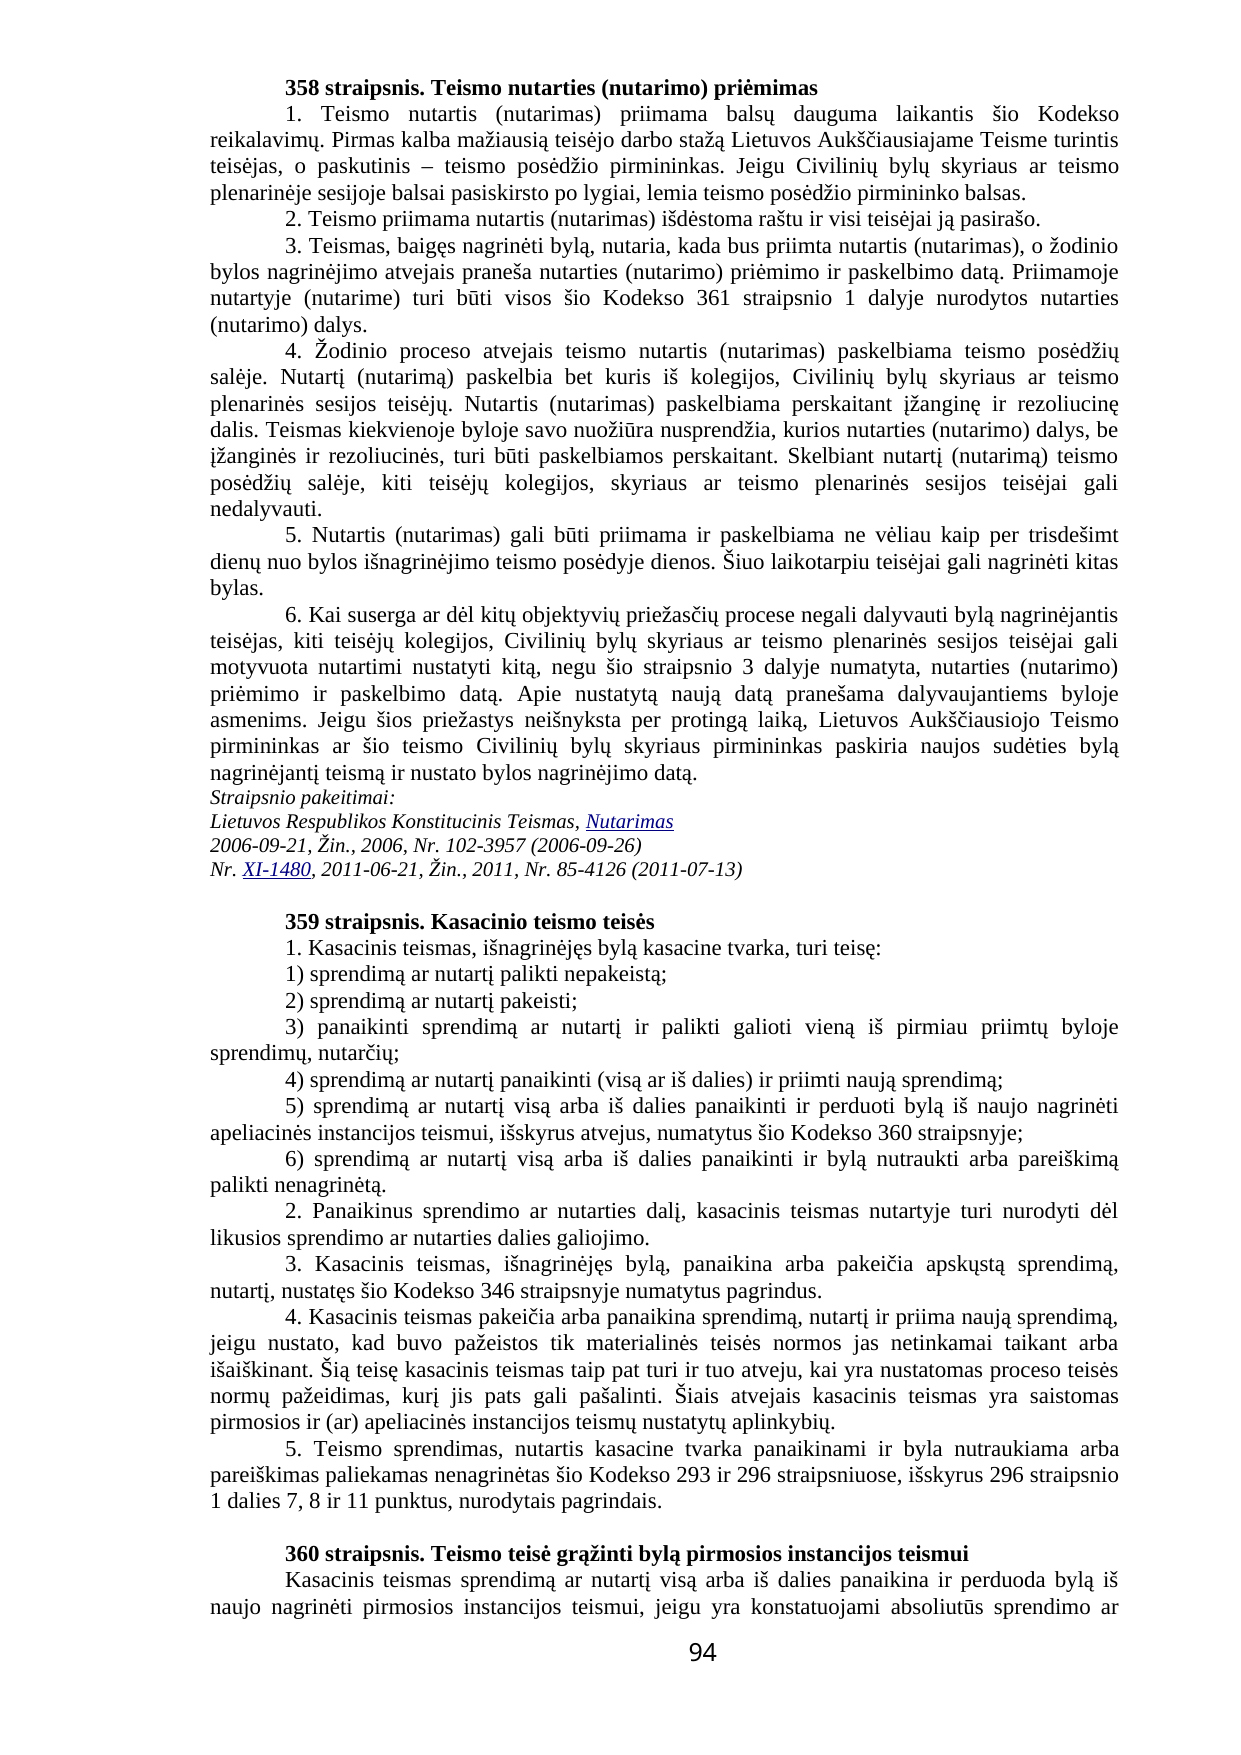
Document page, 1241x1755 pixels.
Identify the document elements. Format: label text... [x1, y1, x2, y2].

text 2. Panaikinus sprendimo ar nutarties dalį, kasacinis teismas nutartyje turi nurodyti dėl likusios sprendimo ar nutarties dalies galiojimo. [210, 1198, 1120, 1250]
text 6. Kai suserga ar dėl kitų objektyvių priežasčių procese negali dalyvauti bylą nagrinėjantis teisėjas, kiti teisėjų kolegijos, Civilinių bylų skyriaus ar teismo plenarinės sesijos teisėjai gali motyvuota nutartimi nustatyti kitą, negu šio straipsnio 3 dalyje numatyta, nutarties (nutarimo) priėmimo ir paskelbimo datą. Apie nustatytą naują datą pranešama dalyvaujantiems byloje asmenims. Jeigu šios priežastys neišnyksta per protingą laiką, Lietuvos Aukščiausiojo Teismo pirmininkas ar šio teismo Civilinių bylų skyriaus pirmininkas paskiria naujos sudėties bylą nagrinėjantį teismą ir nustato bylos nagrinėjimo datą. [210, 601, 1120, 785]
text 360 straipsnis. Teismo teisė grąžinti bylą pirmosios instancijos teismui [210, 1540, 1120, 1567]
text 2) sprendimą ar nutartį pakeisti; [210, 987, 1120, 1013]
text 4) sprendimą ar nutartį panaikinti (visą ar iš dalies) ir priimti naują sprendimą; [210, 1066, 1120, 1092]
text 1. Teismo nutartis (nutarimas) priimama balsų dauguma laikantis šio Kodekso reikalavimų. Pirmas kalba mažiausią teisėjo darbo stažą Lietuvos Aukščiausiajame Teisme turintis teisėjas, o paskutinis – teismo posėdžio pirmininkas. Jeigu Civilinių bylų skyriaus ar teismo plenarinėje sesijoje balsai pasiskirsto po lygiai, lemia teismo posėdžio pirmininko balsas. [210, 100, 1120, 205]
text 1. Kasacinis teismas, išnagrinėjęs bylą kasacine tvarka, turi teisę: [210, 934, 1120, 960]
text Nr. XI-1480, 2011-06-21, Žin., 2011, Nr. 85-4126 (2011-07-13) [210, 857, 1120, 881]
text 2006-09-21, Žin., 2006, Nr. 102-3957 (2006-09-26) [210, 833, 1120, 857]
text 358 straipsnis. Teismo nutarties (nutarimo) priėmimas [210, 73, 1120, 100]
text 3. Teismas, baigęs nagrinėti bylą, nutaria, kada bus priimta nutartis (nutarimas), o žodinio bylos nagrinėjimo atvejais praneša nutarties (nutarimo) priėmimo ir paskelbimo datą. Priimamoje nutartyje (nutarime) turi būti visos šio Kodekso 361 straipsnio 1 dalyje nurodytos nutarties (nutarimo) dalys. [210, 232, 1120, 337]
text Lietuvos Respublikos Konstitucinis Teismas, Nutarimas [210, 809, 1120, 833]
text 359 straipsnis. Kasacinio teismo teisės [210, 908, 1120, 934]
text 4. Žodinio proceso atvejais teismo nutartis (nutarimas) paskelbiama teismo posėdžių salėje. Nutartį (nutarimą) paskelbia bet kuris iš kolegijos, Civilinių bylų skyriaus ar teismo plenarinės sesijos teisėjų. Nutartis (nutarimas) paskelbiama perskaitant įžanginę ir rezoliucinę dalis. Teismas kiekvienoje byloje savo nuožiūra nusprendžia, kurios nutarties (nutarimo) dalys, be įžanginės ir rezoliucinės, turi būti paskelbiamos perskaitant. Skelbiant nutartį (nutarimą) teismo posėdžių salėje, kiti teisėjų kolegijos, skyriaus ar teismo plenarinės sesijos teisėjai gali nedalyvauti. [210, 337, 1120, 522]
text 5. Nutartis (nutarimas) gali būti priimama ir paskelbiama ne vėliau kaip per trisdešimt dienų nuo bylos išnagrinėjimo teismo posėdyje dienos. Šiuo laikotarpiu teisėjai gali nagrinėti kitas bylas. [210, 522, 1120, 601]
text Kasacinis teismas sprendimą ar nutartį visą arba iš dalies panaikina ir perduoda bylą iš naujo nagrinėti pirmosios instancijos teismui, jeigu yra konstatuojami absoliutūs sprendimo ar [210, 1567, 1120, 1619]
text 6) sprendimą ar nutartį visą arba iš dalies panaikinti ir bylą nutraukti arba pareiškimą palikti nenagrinėtą. [210, 1145, 1120, 1198]
text 4. Kasacinis teismas pakeičia arba panaikina sprendimą, nutartį ir priima naują sprendimą, jeigu nustato, kad buvo pažeistos tik materialinės teisės normos jas netinkamai taikant arba išaiškinant. Šią teisę kasacinis teismas taip pat turi ir tuo atveju, kai yra nustatomas proceso teisės normų pažeidimas, kurį jis pats gali pašalinti. Šiais atvejais kasacinis teismas yra saistomas pirmosios ir (ar) apeliacinės instancijos teismų nustatytų aplinkybių. [210, 1303, 1120, 1435]
text 2. Teismo priimama nutartis (nutarimas) išdėstoma raštu ir visi teisėjai ją pasirašo. [210, 205, 1120, 232]
text 3) panaikinti sprendimą ar nutartį ir palikti galioti vieną iš pirmiau priimtų byloje sprendimų, nutarčių; [210, 1013, 1120, 1066]
text 5) sprendimą ar nutartį visą arba iš dalies panaikinti ir perduoti bylą iš naujo nagrinėti apeliacinės instancijos teismui, išskyrus atvejus, numatytus šio Kodekso 360 straipsnyje; [210, 1092, 1120, 1145]
text 3. Kasacinis teismas, išnagrinėjęs bylą, panaikina arba pakeičia apskųstą sprendimą, nutartį, nustatęs šio Kodekso 346 straipsnyje numatytus pagrindus. [210, 1250, 1120, 1303]
text 1) sprendimą ar nutartį palikti nepakeistą; [210, 960, 1120, 987]
text Straipsnio pakeitimai: [210, 785, 1120, 809]
text 5. Teismo sprendimas, nutartis kasacine tvarka panaikinami ir byla nutraukiama arba pareiškimas paliekamas nenagrinėtas šio Kodekso 293 ir 296 straipsniuose, išskyrus 296 straipsnio 1 dalies 7, 8 ir 11 punktus, nurodytais pagrindais. [210, 1435, 1120, 1514]
